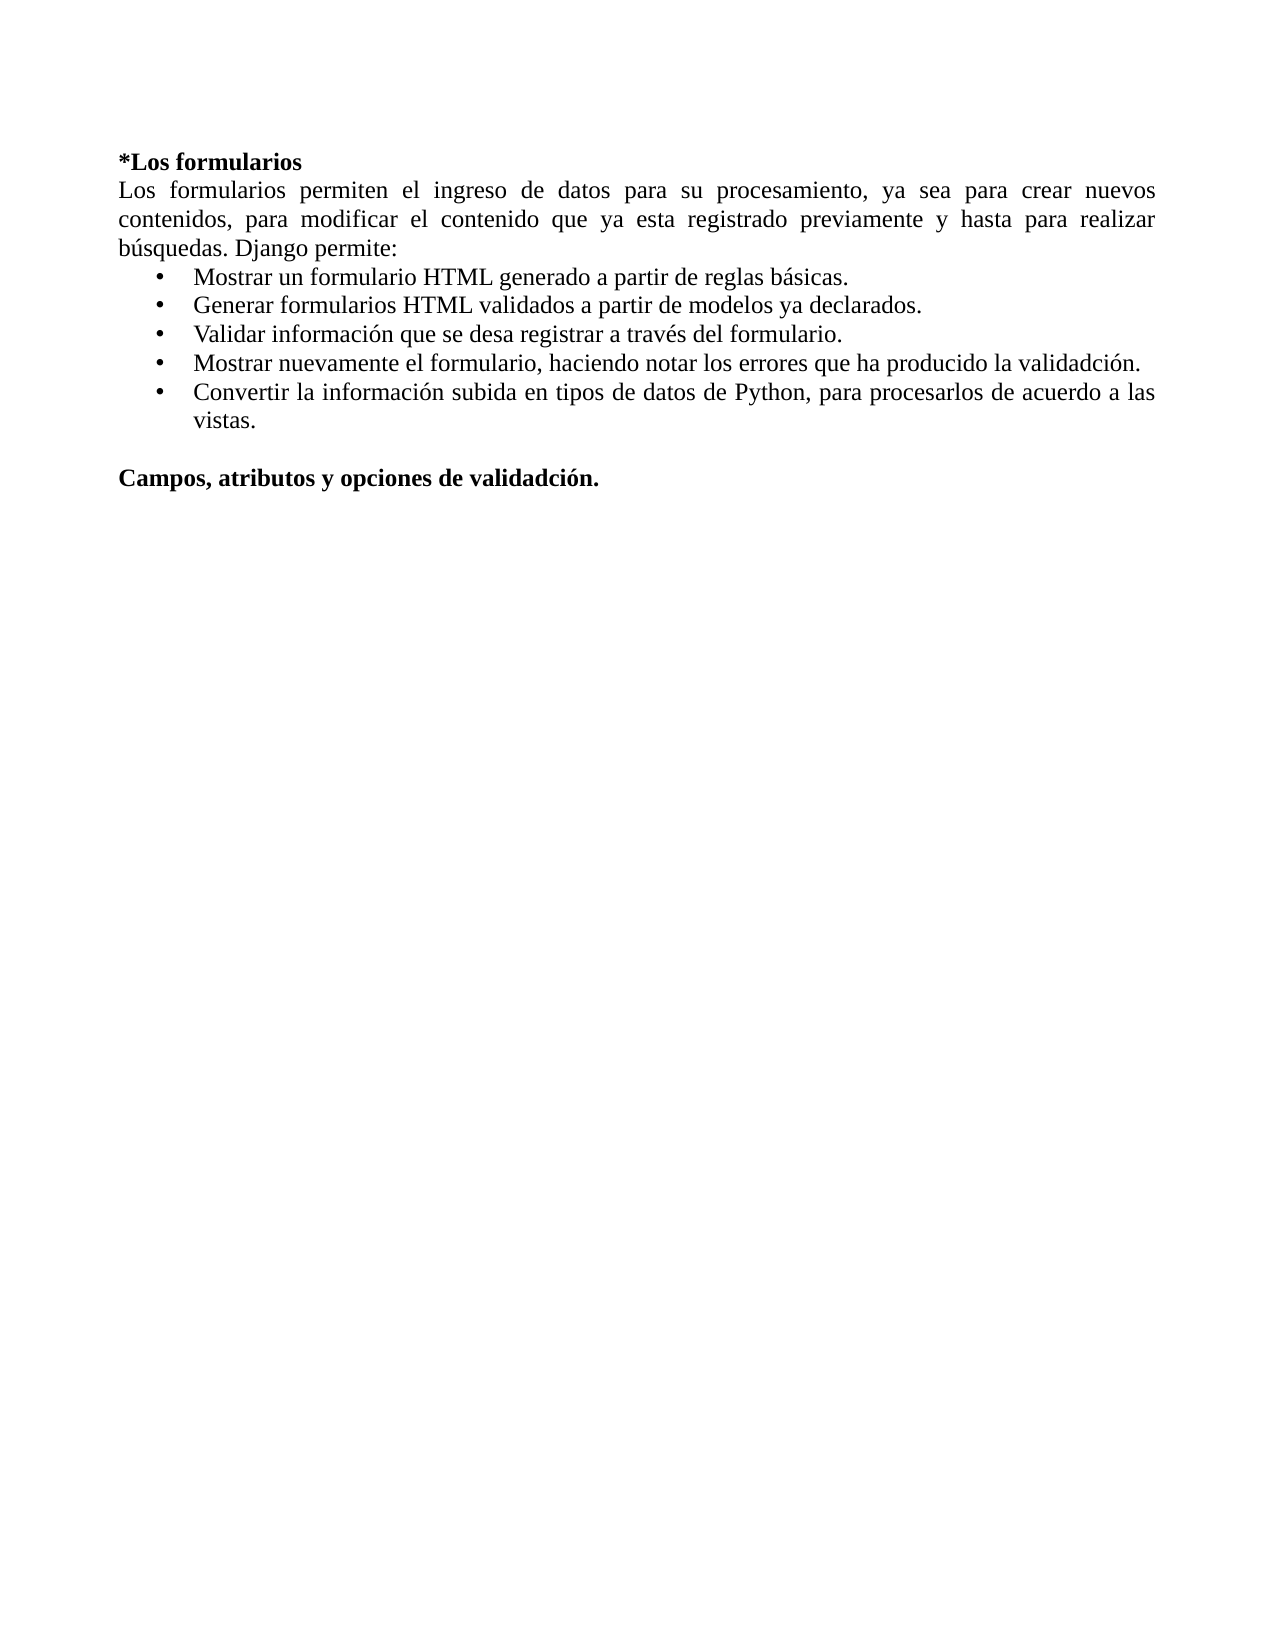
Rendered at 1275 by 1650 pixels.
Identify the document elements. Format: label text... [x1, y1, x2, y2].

list Mostrar un formulario HTML generado a partir de reglas básicas. [156, 262, 1157, 291]
text *Los formularios [118, 147, 1157, 176]
list Validar información que se desa registrar a través del formulario. [156, 319, 1157, 348]
list Convertir la información subida en tipos de datos de Python, para procesarlos de acuerdo a las vistas. [156, 377, 1157, 434]
text Los formularios permiten el ingreso de datos para su procesamiento, ya sea para crear nuevos contenidos, para modificar el contenido que ya esta registrado previamente y hasta para realizar búsquedas. Django permite: [118, 176, 1157, 262]
list Generar formularios HTML validados a partir de modelos ya declarados. [156, 291, 1157, 319]
text Campos, atributos y opciones de validadción. [118, 463, 1157, 492]
list Mostrar nuevamente el formulario, haciendo notar los errores que ha producido la validadción. [156, 348, 1157, 377]
